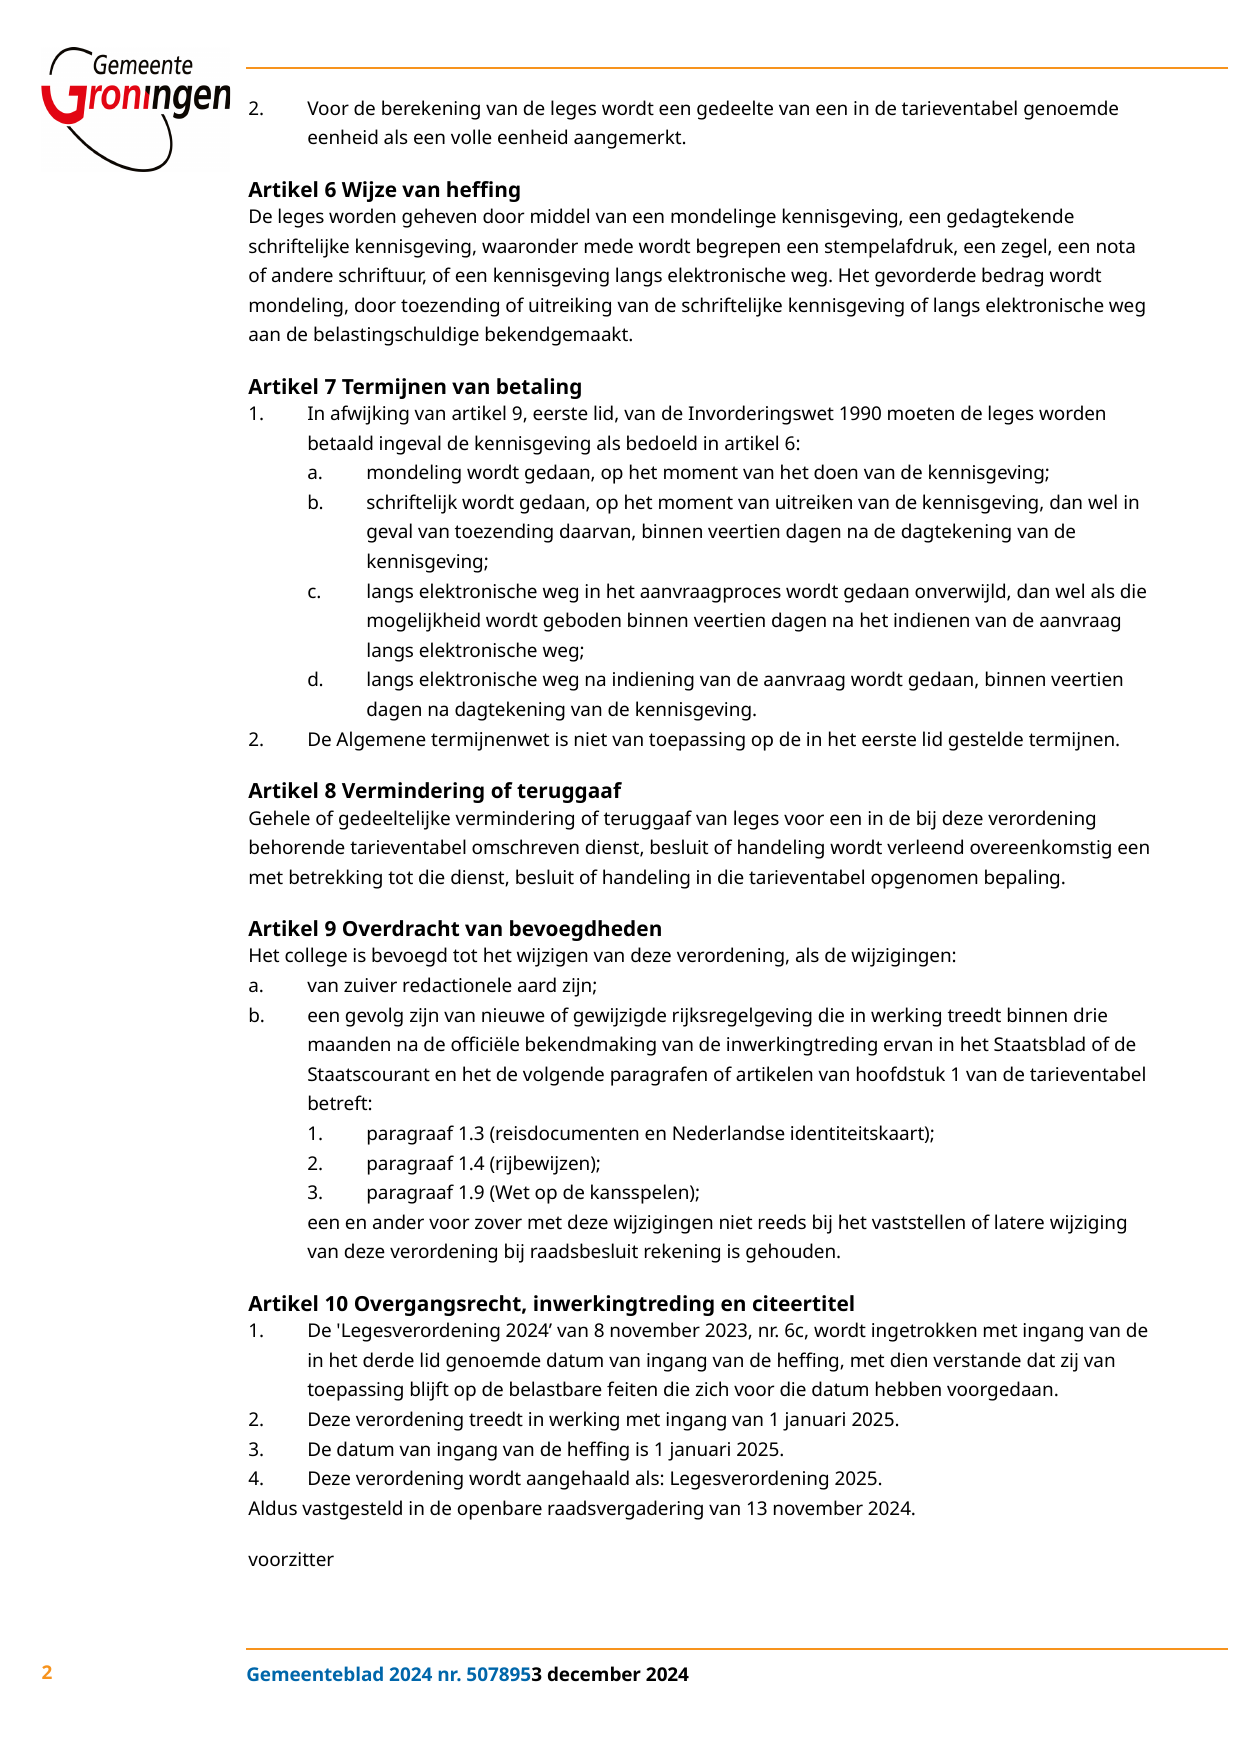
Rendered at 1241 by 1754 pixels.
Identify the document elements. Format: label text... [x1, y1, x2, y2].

list schriftelijk wordt gedaan, op het moment van uitreiken van de kennisgeving, dan wel in geval van toezending daarvan, binnen veertien dagen na de dagtekening van de kennisgeving; [307, 489, 1152, 574]
text Artikel 6 Wijze van heffing [248, 175, 1152, 203]
list paragraaf 1.3 (reisdocumenten en Nederlandse identiteitskaart); [307, 1120, 1152, 1146]
text Artikel 10 Overgangsrecht, inwerkingtreding en citeertitel [248, 1289, 1152, 1317]
list langs elektronische weg na indiening van de aanvraag wordt gedaan, binnen veertien dagen na dagtekening van de kennisgeving. [307, 667, 1152, 722]
list In afwijking van artikel 9, eerste lid, van de Invorderingswet 1990 moeten de leges worden betaald ingeval de kennisgeving als bedoeld in artikel 6: [248, 400, 1152, 456]
text Artikel 7 Termijnen van betaling [248, 372, 1152, 400]
text De leges worden geheven door middel van een mondelinge kennisgeving, een gedagtekende schriftelijke kennisgeving, waaronder mede wordt begrepen een stempelafdruk, een zegel, een nota of andere schriftuur, of een kennisgeving langs elektronische weg. Het gevorderde bedrag wordt mondeling, door toezending of uitreiking van de schriftelijke kennisgeving of langs elektronische weg aan de belastingschuldige bekendgemaakt. [248, 203, 1152, 347]
list paragraaf 1.9 (Wet op de kansspelen); [307, 1179, 1152, 1205]
text Het college is bevoegd tot het wijzigen van deze verordening, als de wijzigingen: [248, 943, 1152, 968]
list mondeling wordt gedaan, op het moment van het doen van de kennisgeving; [307, 459, 1152, 485]
text voorzitter [248, 1546, 1152, 1572]
list De Algemene termijnenwet is niet van toepassing op de in het eerste lid gestelde termijnen. [248, 726, 1152, 752]
text Artikel 8 Vermindering of teruggaaf [248, 776, 1152, 805]
list langs elektronische weg in het aanvraagproces wordt gedaan onverwijld, dan wel als die mogelijkheid wordt geboden binnen veertien dagen na het indienen van de aanvraag langs elektronische weg; [307, 578, 1152, 663]
list paragraaf 1.4 (rijbewijzen); [307, 1150, 1152, 1176]
text Aldus vastgesteld in de openbare raadsvergadering van 13 november 2024. [248, 1495, 1152, 1521]
text Artikel 9 Overdracht van bevoegdheden [248, 914, 1152, 943]
text Gehele of gedeeltelijke vermindering of teruggaaf van leges voor een in de bij deze verordening behorende tarieventabel omschreven dienst, besluit of handeling wordt verleend overeenkomstig een met betrekking tot die dienst, besluit of handeling in die tarieventabel opgenomen bepaling. [248, 805, 1152, 889]
list een en ander voor zover met deze wijzigingen niet reeds bij het vaststellen of latere wijziging van deze verordening bij raadsbesluit rekening is gehouden. [248, 1209, 1152, 1264]
picture [41, 47, 231, 172]
list De 'Legesverordening 2024’ van 8 november 2023, nr. 6c, wordt ingetrokken met ingang van de in het derde lid genoemde datum van ingang van de heffing, met dien verstande dat zij van toepassing blijft op de belastbare feiten die zich voor die datum hebben voorgedaan. [248, 1317, 1152, 1402]
list Deze verordening wordt aangehaald als: Legesverordening 2025. [248, 1465, 1152, 1491]
list een gevolg zijn van nieuwe of gewijzigde rijksregelgeving die in werking treedt binnen drie maanden na de officiële bekendmaking van de inwerkingtreding ervan in het Staatsblad of de Staatscourant en het de volgende paragrafen of artikelen van hoofdstuk 1 van de tarieventabel betreft: [248, 1002, 1152, 1116]
list Deze verordening treedt in werking met ingang van 1 januari 2025. [248, 1406, 1152, 1432]
list Voor de berekening van de leges wordt een gedeelte van een in de tarieventabel genoemde eenheid als een volle eenheid aangemerkt. [248, 95, 1152, 150]
list De datum van ingang van de heffing is 1 januari 2025. [248, 1436, 1152, 1461]
list van zuiver redactionele aard zijn; [248, 972, 1152, 998]
